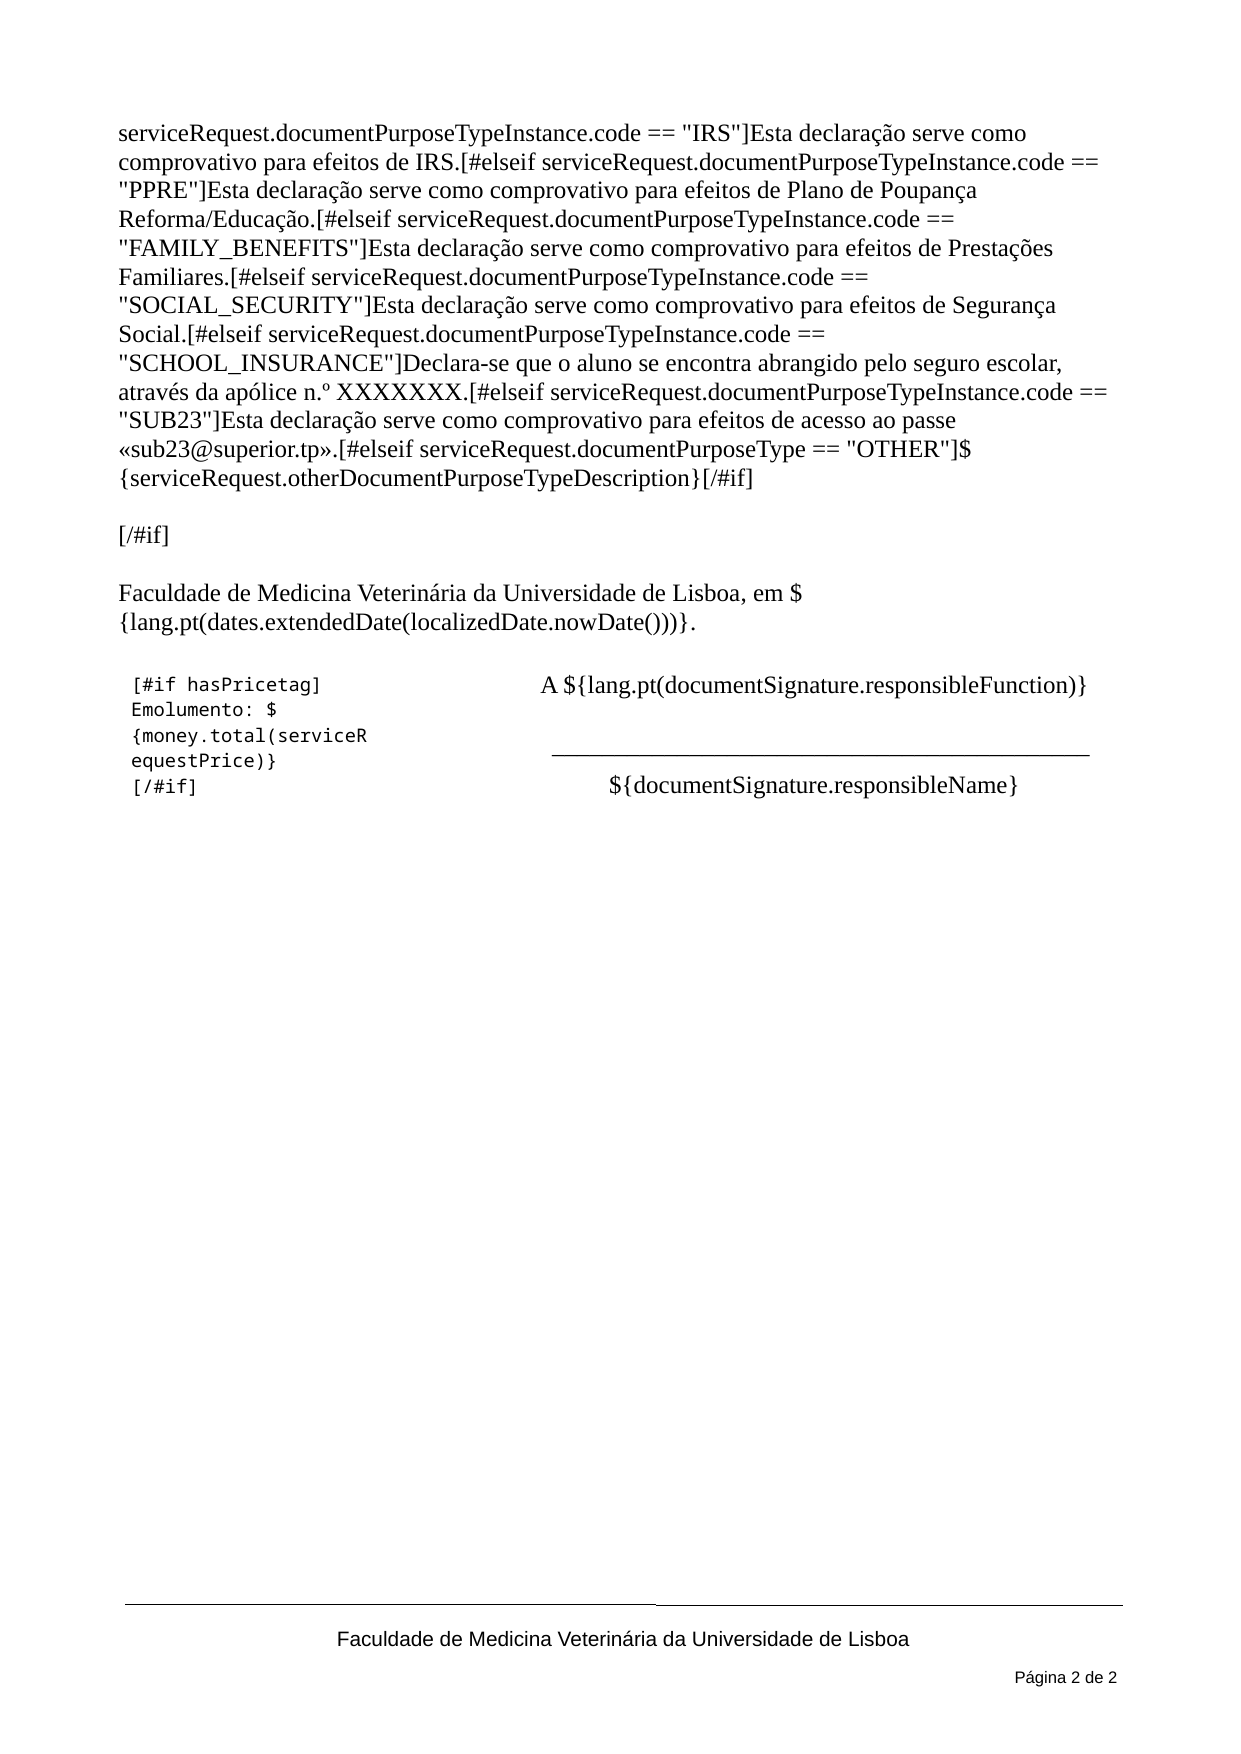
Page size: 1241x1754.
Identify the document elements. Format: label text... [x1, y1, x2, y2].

text [/#if] [118, 521, 1122, 549]
text Faculdade de Medicina Veterinária da Universidade de Lisboa, em ${lang.pt(dates.extendedDate(localizedDate.nowDate()))}. [118, 578, 1122, 636]
text serviceRequest.documentPurposeTypeInstance.code == "IRS"]Esta declaração serve como comprovativo para efeitos de IRS.[#elseif serviceRequest.documentPurposeTypeInstance.code == "PPRE"]Esta declaração serve como comprovativo para efeitos de Plano de Poupança Reforma/Educação.[#elseif serviceRequest.documentPurposeTypeInstance.code == "FAMILY_BENEFITS"]Esta declaração serve como comprovativo para efeitos de Prestações Familiares.[#elseif serviceRequest.documentPurposeTypeInstance.code == "SOCIAL_SECURITY"]Esta declaração serve como comprovativo para efeitos de Segurança Social.[#elseif serviceRequest.documentPurposeTypeInstance.code == "SCHOOL_INSURANCE"]Declara-se que o aluno se encontra abrangido pelo seguro escolar, através da apólice n.º XXXXXXX.[#elseif serviceRequest.documentPurposeTypeInstance.code == "SUB23"]Esta declaração serve como comprovativo para efeitos de acesso ao passe «sub23@superior.tp».[#elseif serviceRequest.documentPurposeType == "OTHER"]${serviceRequest.otherDocumentPurposeTypeDescription}[/#if] [118, 118, 1122, 492]
table_header [#if hasPricetag] Emolumento: ${money.total(serviceRequestPrice)} [/#if] [125, 664, 519, 804]
table_cell ___________________________________________ [519, 705, 1110, 764]
table_cell ${documentSignature.responsibleName} [519, 764, 1110, 804]
table_header A ${lang.pt(documentSignature.responsibleFunction)} [519, 664, 1110, 704]
